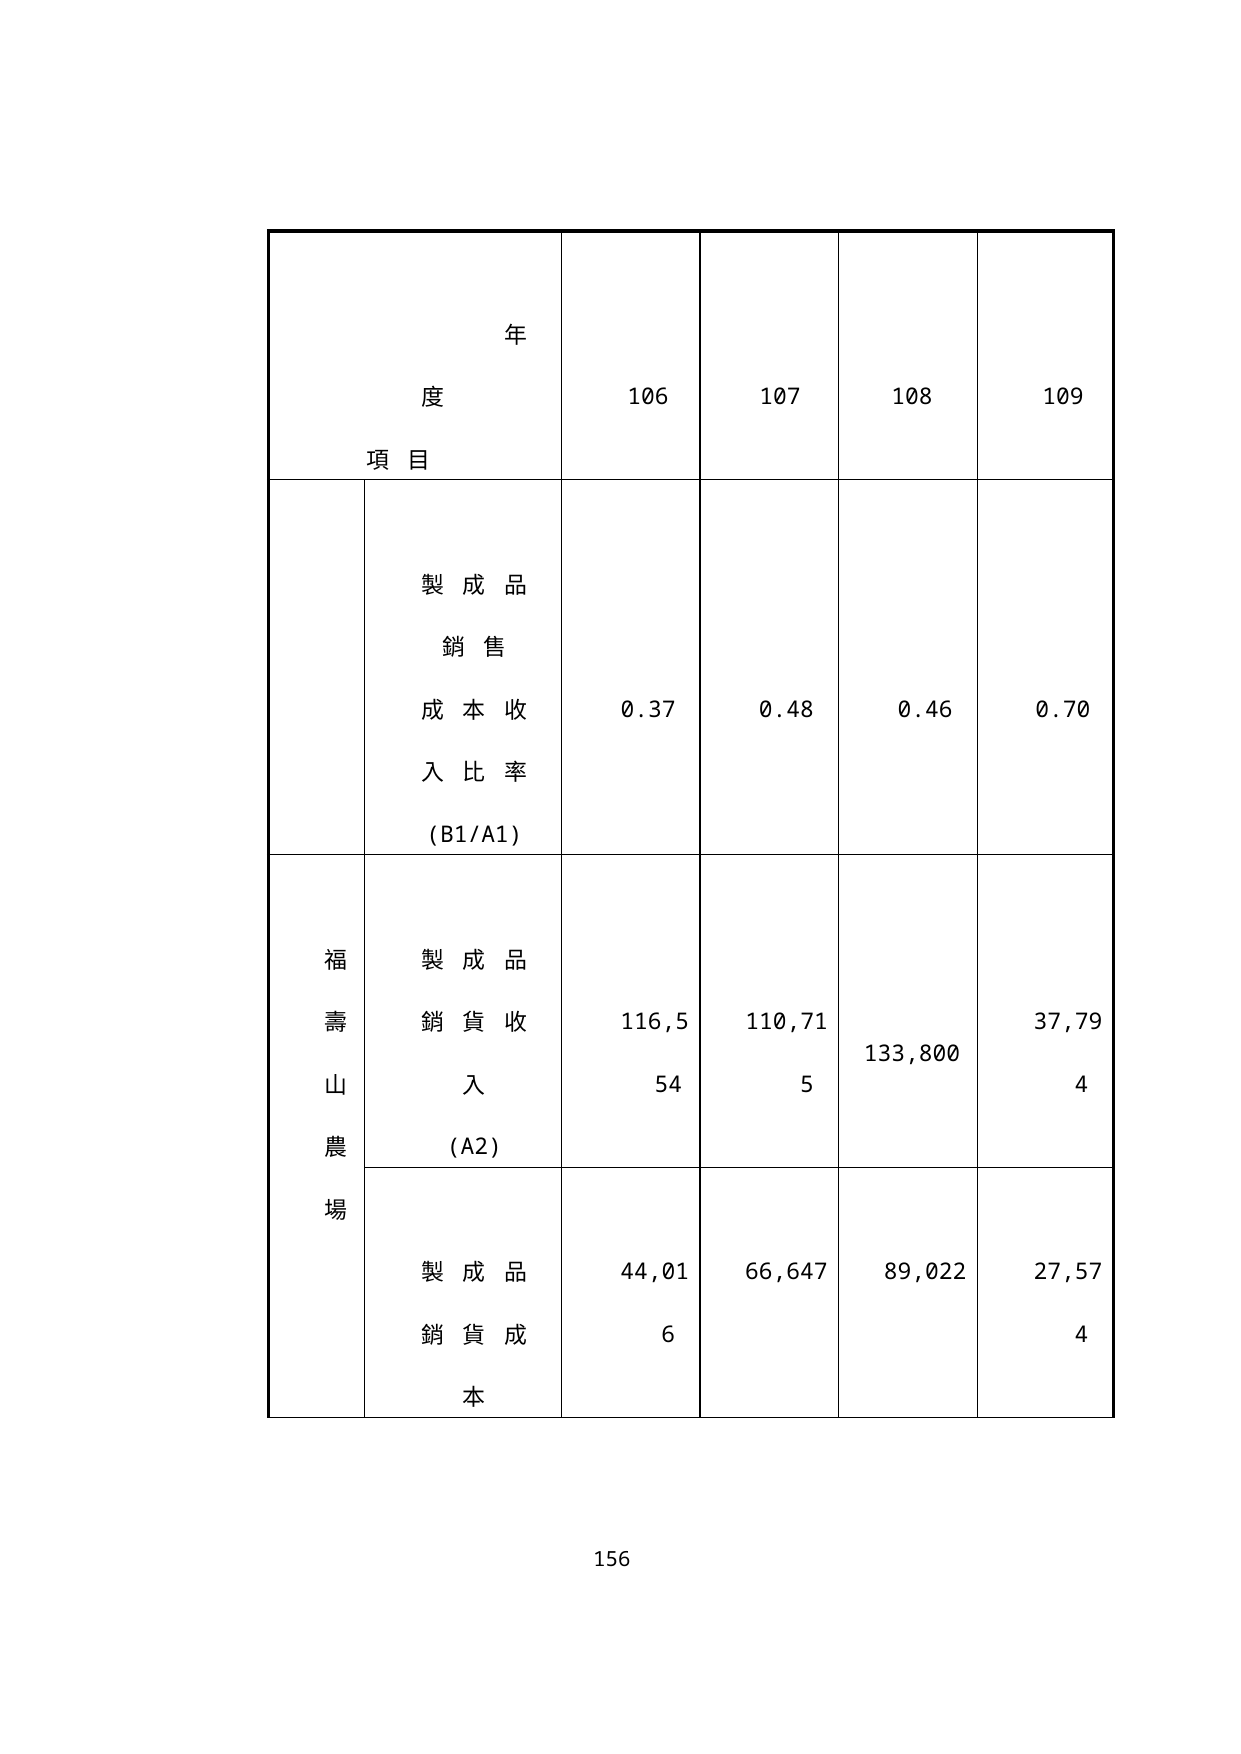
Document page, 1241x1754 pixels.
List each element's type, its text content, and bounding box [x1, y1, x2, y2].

table_header 109 [978, 233, 1112, 479]
table_cell 37,794 [978, 855, 1112, 1167]
table_cell 0.48 [701, 480, 838, 854]
table_cell 0.46 [839, 480, 977, 854]
table_header 106 [562, 233, 699, 479]
table_header 107 [701, 233, 838, 479]
table_cell 110,715 [701, 855, 838, 1167]
table_header 108 [839, 233, 977, 479]
table_cell 0.70 [978, 480, 1112, 854]
table_cell 0.37 [562, 480, 699, 854]
table_header 年度 項目 [270, 233, 561, 479]
table_cell 66,647 [701, 1168, 838, 1417]
table_cell 製成品銷售 成本收入比率(B1/A1) [365, 480, 561, 854]
table_cell 89,022 [839, 1168, 977, 1417]
table_cell [270, 480, 364, 854]
table_cell 製成品 銷貨收入 (A2) [365, 855, 561, 1167]
table_cell 27,574 [978, 1168, 1112, 1417]
table_cell 133,800 [839, 855, 977, 1167]
table_cell 福壽山 農場 [270, 855, 364, 1417]
table_cell 44,016 [562, 1168, 699, 1417]
table_cell 116,554 [562, 855, 699, 1167]
table_cell 製成品 銷貨成本 [365, 1168, 561, 1417]
